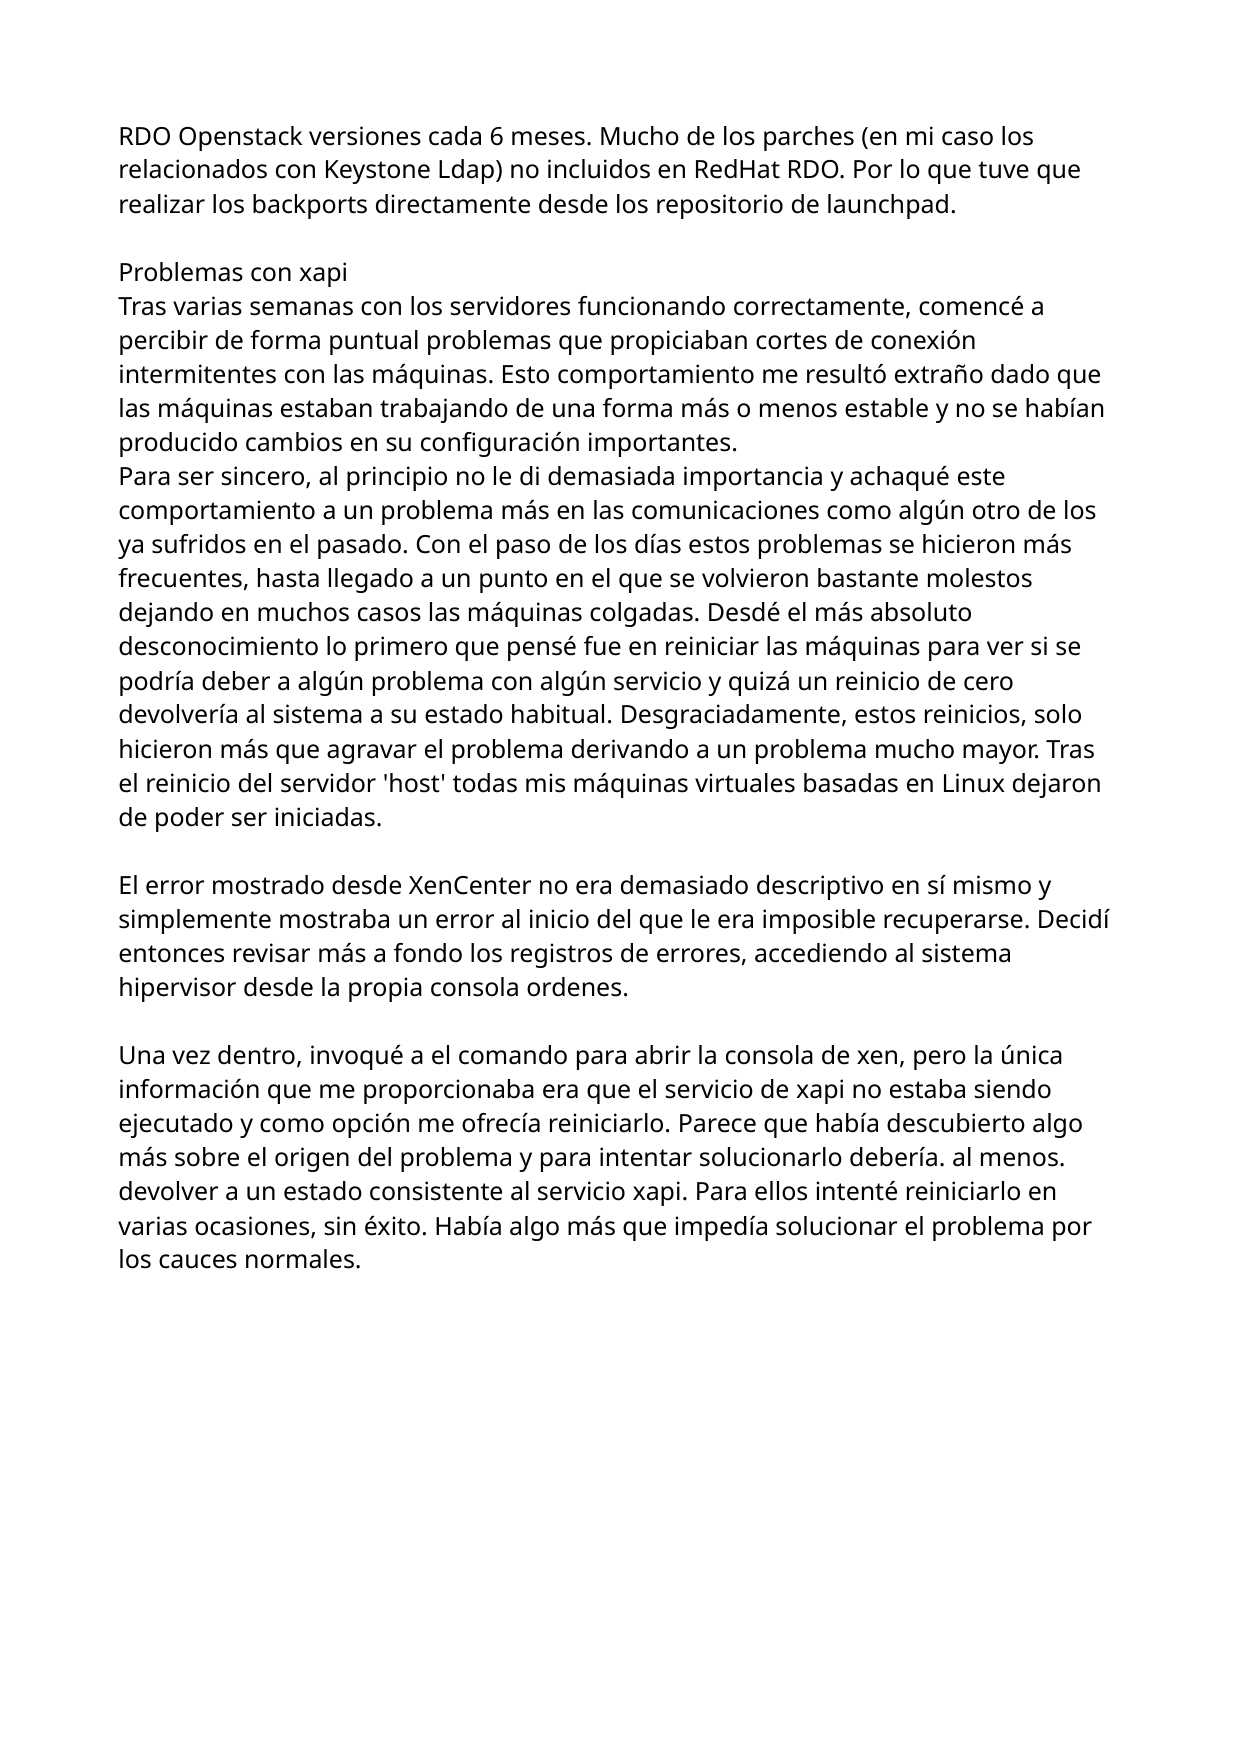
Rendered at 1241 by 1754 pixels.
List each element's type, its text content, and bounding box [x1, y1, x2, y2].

text El error mostrado desde XenCenter no era demasiado descriptivo en sí mismo y simplemente mostraba un error al inicio del que le era imposible recuperarse. Decidí entonces revisar más a fondo los registros de errores, accediendo al sistema hipervisor desde la propia consola ordenes. [118, 867, 1122, 1004]
text RDO Openstack versiones cada 6 meses. Mucho de los parches (en mi caso los relacionados con Keystone Ldap) no incluidos en RedHat RDO. Por lo que tuve que realizar los backports directamente desde los repositorio de launchpad. [118, 118, 1122, 220]
text Para ser sincero, al principio no le di demasiada importancia y achaqué este comportamiento a un problema más en las comunicaciones como algún otro de los ya sufridos en el pasado. Con el paso de los días estos problemas se hicieron más frecuentes, hasta llegado a un punto en el que se volvieron bastante molestos dejando en muchos casos las máquinas colgadas. Desdé el más absoluto desconocimiento lo primero que pensé fue en reiniciar las máquinas para ver si se podría deber a algún problema con algún servicio y quizá un reinicio de cero devolvería al sistema a su estado habitual. Desgraciadamente, estos reinicios, solo hicieron más que agravar el problema derivando a un problema mucho mayor. Tras el reinicio del servidor 'host' todas mis máquinas virtuales basadas en Linux dejaron de poder ser iniciadas. [118, 459, 1122, 833]
text Una vez dentro, invoqué a el comando para abrir la consola de xen, pero la única información que me proporcionaba era que el servicio de xapi no estaba siendo ejecutado y como opción me ofrecía reiniciarlo. Parece que había descubierto algo más sobre el origen del problema y para intentar solucionarlo debería. al menos. devolver a un estado consistente al servicio xapi. Para ellos intenté reiniciarlo en varias ocasiones, sin éxito. Había algo más que impedía solucionar el problema por los cauces normales. [118, 1038, 1122, 1276]
text Problemas con xapi [118, 254, 1122, 288]
text Tras varias semanas con los servidores funcionando correctamente, comencé a percibir de forma puntual problemas que propiciaban cortes de conexión intermitentes con las máquinas. Esto comportamiento me resultó extraño dado que las máquinas estaban trabajando de una forma más o menos estable y no se habían producido cambios en su configuración importantes. [118, 288, 1122, 459]
